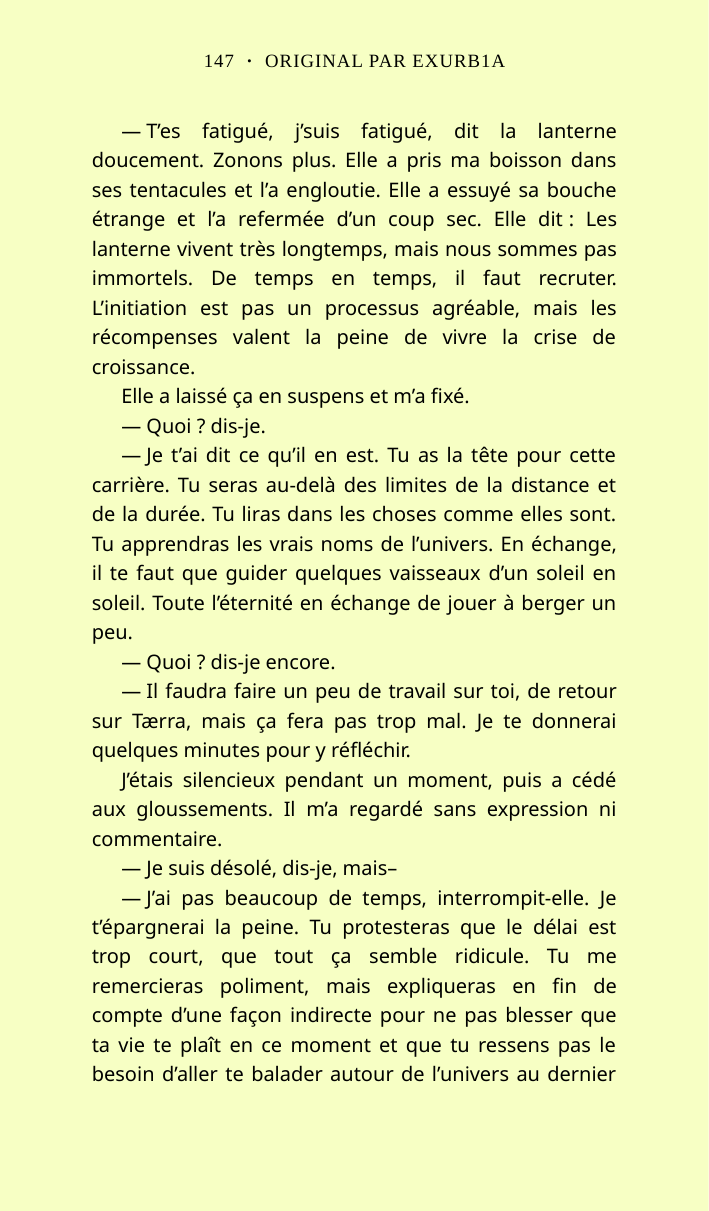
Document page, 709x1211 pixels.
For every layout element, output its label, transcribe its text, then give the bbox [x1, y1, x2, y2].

text — Je t’ai dit ce qu’il en est. Tu as la tête pour cette carrière. Tu seras au-delà des limites de la distance et de la durée. Tu liras dans les choses comme elles sont. Tu apprendras les vrais noms de l’univers. En échange, il te faut que guider quelques vaisseaux d’un soleil en soleil. Toute l’éternité en échange de jouer à berger un peu. [92, 439, 617, 646]
text — J’ai pas beaucoup de temps, interrompit-elle. Je t’épargnerai la peine. Tu protesteras que le délai est trop court, que tout ça semble ridicule. Tu me remercieras poliment, mais expliqueras en fin de compte d’une façon indirecte pour ne pas blesser que ta vie te plaît en ce moment et que tu ressens pas le besoin d’aller te balader autour de l’univers au dernier [92, 881, 617, 1088]
text J’étais silencieux pendant un moment, puis a cédé aux gloussements. Il m’a regardé sans expression ni commentaire. [92, 763, 617, 852]
text — Quoi ? dis-je. [92, 410, 617, 439]
text — Je suis désolé, dis-je, mais– [92, 852, 617, 881]
text — Il faudra faire un peu de travail sur toi, de retour sur Tærra, mais ça fera pas trop mal. Je te donnerai quelques minutes pour y réfléchir. [92, 675, 617, 763]
text Elle a laissé ça en suspens et m’a fixé. [92, 380, 617, 410]
text — T’es fatigué, j’suis fatigué, dit la lanterne doucement. Zonons plus. Elle a pris ma boisson dans ses tentacules et l’a engloutie. Elle a essuyé sa bouche étrange et l’a refermée d’un coup sec. Elle dit : Les lanterne vivent très longtemps, mais nous sommes pas immortels. De temps en temps, il faut recruter. L’initiation est pas un processus agréable, mais les récompenses valent la peine de vivre la crise de croissance. [92, 115, 617, 380]
text — Quoi ? dis-je encore. [92, 646, 617, 675]
